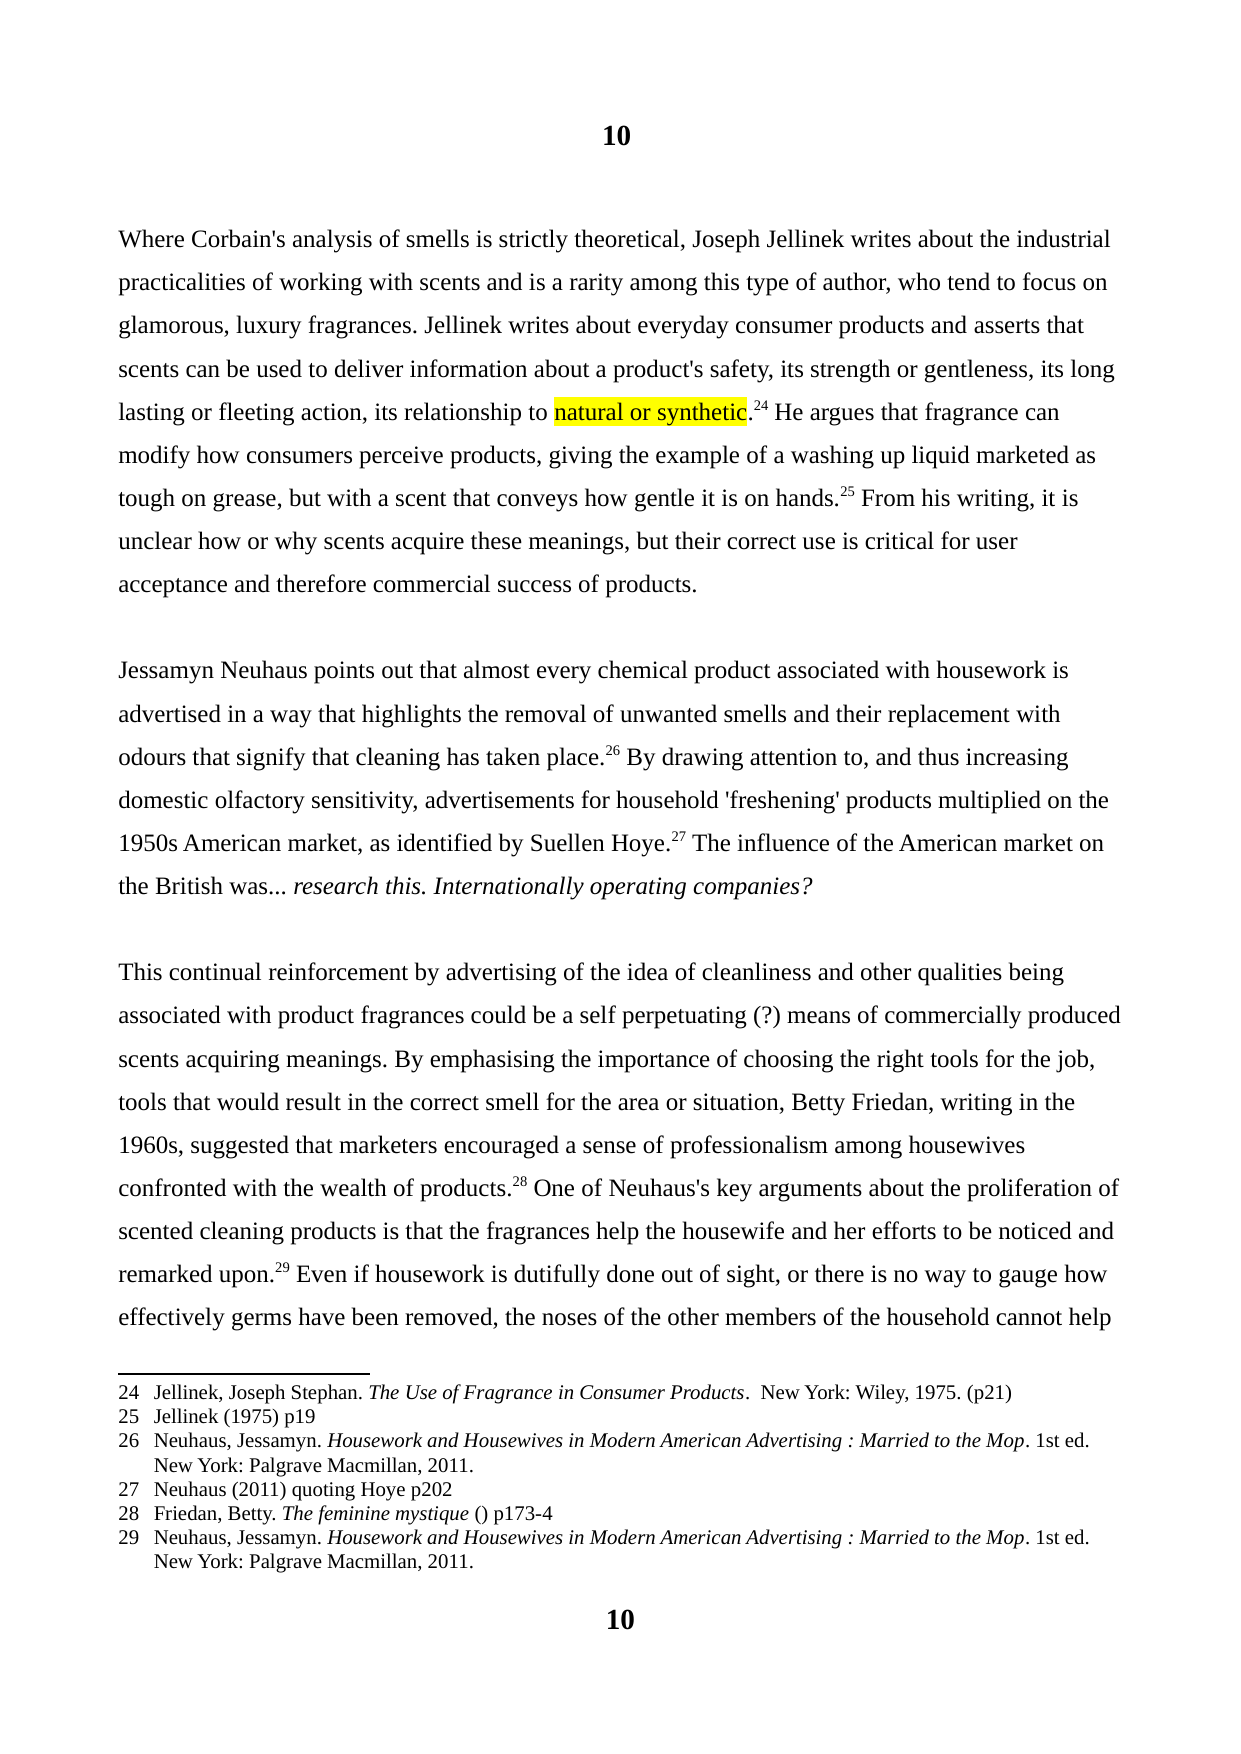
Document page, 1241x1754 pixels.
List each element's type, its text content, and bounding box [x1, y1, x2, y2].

text Neuhaus, Jessamyn. Housework and Housewives in Modern American Advertising : Married to the Mop. 1st ed. New York: Palgrave Macmillan, 2011. [118, 1525, 1122, 1573]
text Neuhaus, Jessamyn. Housework and Housewives in Modern American Advertising : Married to the Mop. 1st ed. New York: Palgrave Macmillan, 2011. [118, 1428, 1122, 1477]
text Jellinek (1975) p19 [118, 1404, 1122, 1428]
text Jessamyn Neuhaus points out that almost every chemical product associated with housework is advertised in a way that highlights the removal of unwanted smells and their replacement with odours that signify that cleaning has taken place. By drawing attention to, and thus increasing domestic olfactory sensitivity, advertisements for household 'freshening' products multiplied on the 1950s American market, as identified by Suellen Hoye. The influence of the American market on the British was... research this. Internationally operating companies? [118, 656, 1122, 900]
text Where Corbain's analysis of smells is strictly theoretical, Joseph Jellinek writes about the industrial practicalities of working with scents and is a rarity among this type of author, who tend to focus on glamorous, luxury fragrances. Jellinek writes about everyday consumer products and asserts that scents can be used to deliver information about a product's safety, its strength or gentleness, its long lasting or fleeting action, its relationship to natural or synthetic. He argues that fragrance can modify how consumers perceive products, giving the example of a washing up liquid marketed as tough on grease, but with a scent that conveys how gentle it is on hands. From his writing, it is unclear how or why scents acquire these meanings, but their correct use is critical for user acceptance and therefore commercial success of products. [118, 224, 1122, 598]
text Neuhaus (2011) quoting Hoye p202 [118, 1477, 1122, 1501]
text This continual reinforcement by advertising of the idea of cleanliness and other qualities being associated with product fragrances could be a self perpetuating (?) means of commercially produced scents acquiring meanings. By emphasising the importance of choosing the right tools for the job, tools that would result in the correct smell for the area or situation, Betty Friedan, writing in the 1960s, suggested that marketers encouraged a sense of professionalism among housewives confronted with the wealth of products. One of Neuhaus's key arguments about the proliferation of scented cleaning products is that the fragrances help the housewife and her efforts to be noticed and remarked upon. Even if housework is dutifully done out of sight, or there is no way to gauge how effectively germs have been removed, the noses of the other members of the household cannot help [118, 957, 1122, 1331]
text Friedan, Betty. The feminine mystique () p173-4 [118, 1501, 1122, 1525]
text Jellinek, Joseph Stephan. The Use of Fragrance in Consumer Products. New York: Wiley, 1975. (p21) [118, 1380, 1122, 1404]
